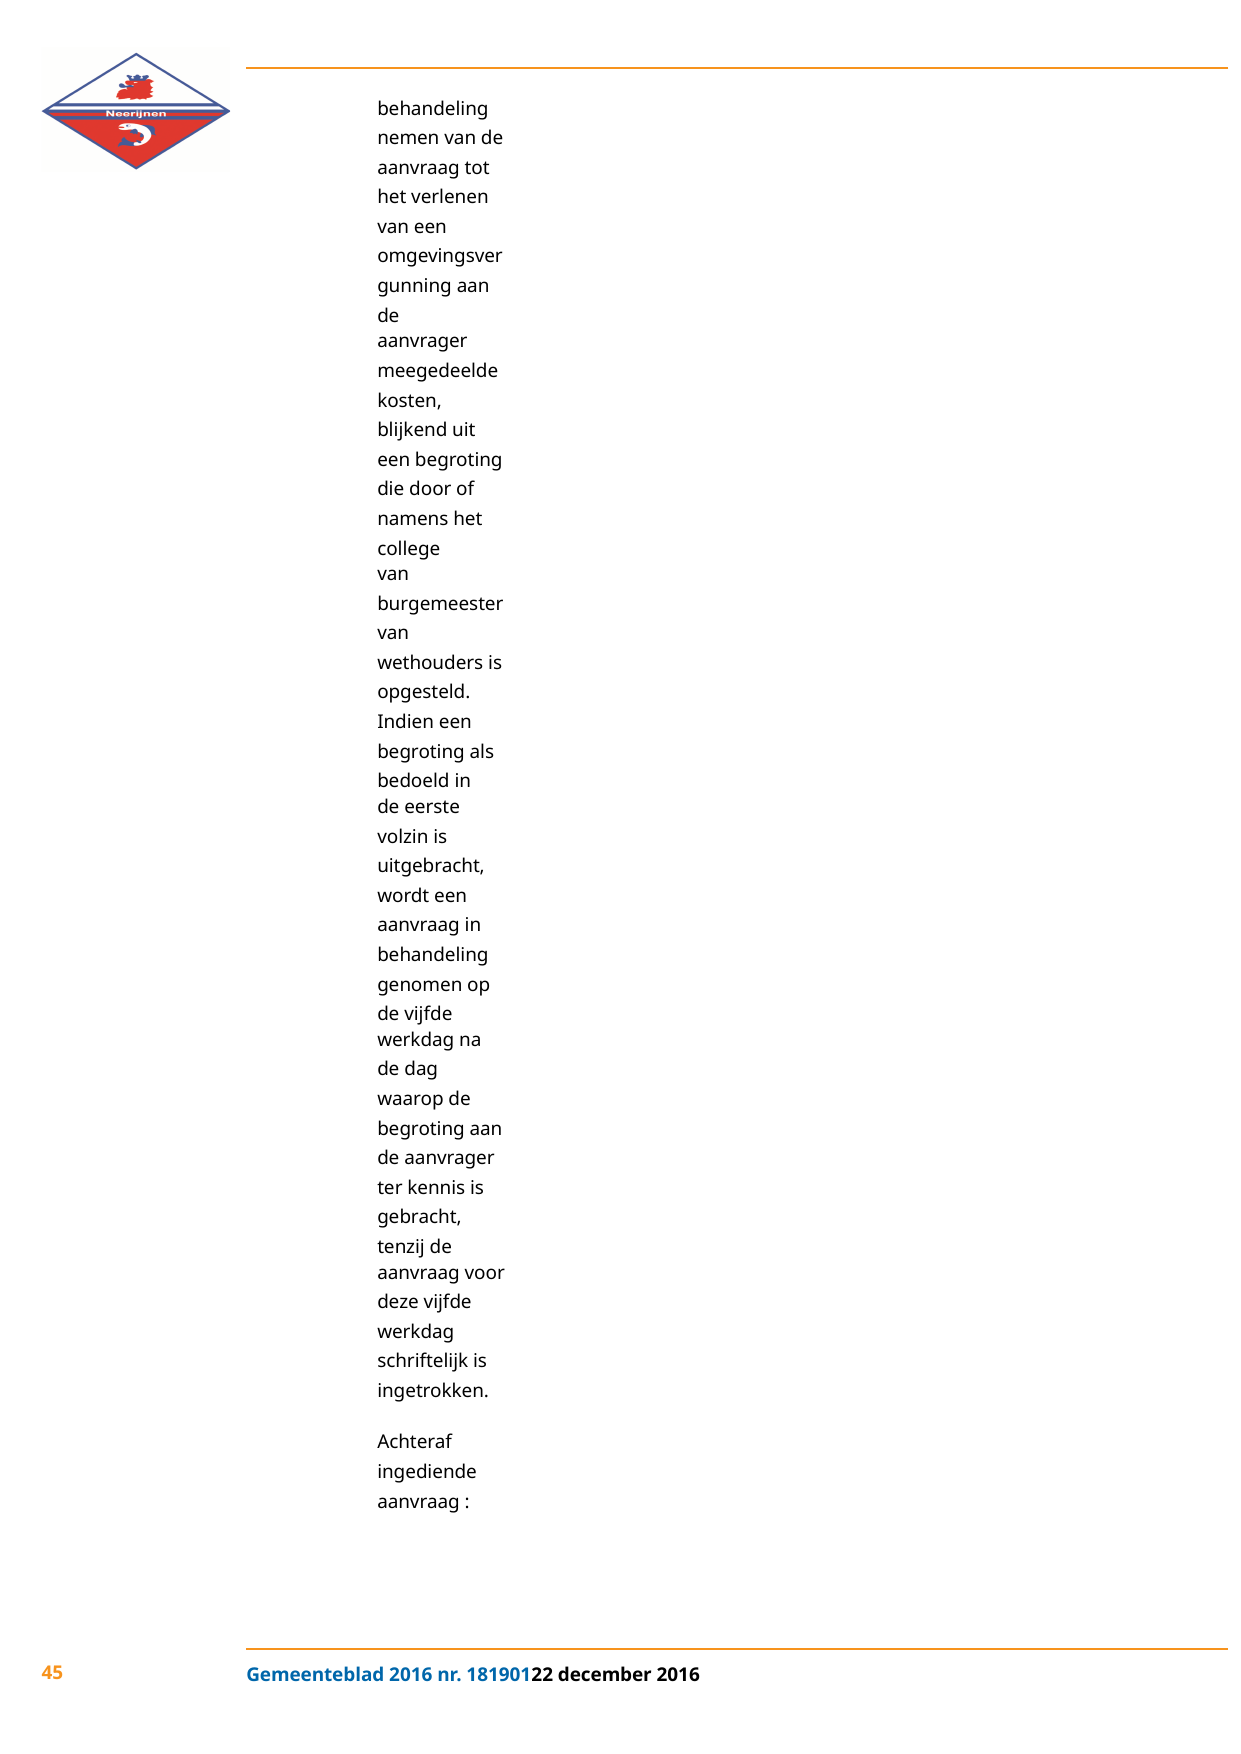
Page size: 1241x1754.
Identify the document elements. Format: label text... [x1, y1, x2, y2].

table_cell aanvraag voor deze vijfde werkdag schriftelijk is ingetrokken. [377, 1259, 506, 1403]
table_cell [248, 560, 377, 793]
table_cell [1023, 1403, 1152, 1429]
table_cell [635, 1429, 764, 1513]
table_cell aanvrager meegedeelde kosten, blijkend uit een begroting die door of namens het college [377, 328, 506, 560]
table_cell [894, 1403, 1022, 1429]
table_cell [894, 328, 1022, 560]
table_cell [248, 1026, 377, 1259]
table_cell behandeling nemen van de aanvraag tot het verlenen van een omgevingsvergunning aan de [377, 95, 506, 328]
table_cell werkdag na de dag waarop de begroting aan de aanvrager ter kennis is gebracht, tenzij de [377, 1026, 506, 1259]
table_cell [506, 1026, 635, 1259]
table_cell [764, 1403, 893, 1429]
table_cell [635, 560, 764, 793]
table_cell [764, 793, 893, 1026]
table_cell [894, 1429, 1022, 1513]
table_cell van burgemeester van wethouders is opgesteld. Indien een begroting als bedoeld in [377, 560, 506, 793]
table_cell [764, 560, 893, 793]
table_cell [764, 328, 893, 560]
table_cell Achteraf ingediende aanvraag : [377, 1429, 506, 1513]
table_cell [635, 1403, 764, 1429]
table_cell [635, 1259, 764, 1403]
table_cell [377, 1403, 506, 1429]
table_cell [764, 95, 893, 328]
table_cell [635, 1026, 764, 1259]
table_cell [248, 95, 377, 328]
table_cell [506, 95, 635, 328]
table_cell [635, 95, 764, 328]
table_cell [248, 328, 377, 560]
picture [41, 47, 231, 172]
table_cell [894, 1026, 1022, 1259]
table_cell [1023, 1429, 1152, 1513]
table_cell [506, 560, 635, 793]
table_cell [1023, 793, 1152, 1026]
table_cell [506, 1259, 635, 1403]
table_cell [248, 793, 377, 1026]
table_cell [894, 560, 1022, 793]
table_cell [635, 793, 764, 1026]
table_cell de eerste volzin is uitgebracht, wordt een aanvraag in behandeling genomen op de vijfde [377, 793, 506, 1026]
table_cell [894, 793, 1022, 1026]
table_cell [635, 328, 764, 560]
table_cell [764, 1259, 893, 1403]
table_cell [764, 1429, 893, 1513]
table_cell [764, 1026, 893, 1259]
table_cell [506, 1429, 635, 1513]
table_cell [1023, 560, 1152, 793]
table_cell [506, 793, 635, 1026]
table_cell [248, 1259, 377, 1403]
table_cell [1023, 328, 1152, 560]
table_cell [248, 1429, 377, 1513]
table_cell [1023, 1026, 1152, 1259]
table_cell [248, 1403, 377, 1429]
table_cell [506, 1403, 635, 1429]
table_cell [1023, 95, 1152, 328]
table_cell [506, 328, 635, 560]
table_cell [894, 1259, 1022, 1403]
table_cell [894, 95, 1022, 328]
table_cell [1023, 1259, 1152, 1403]
